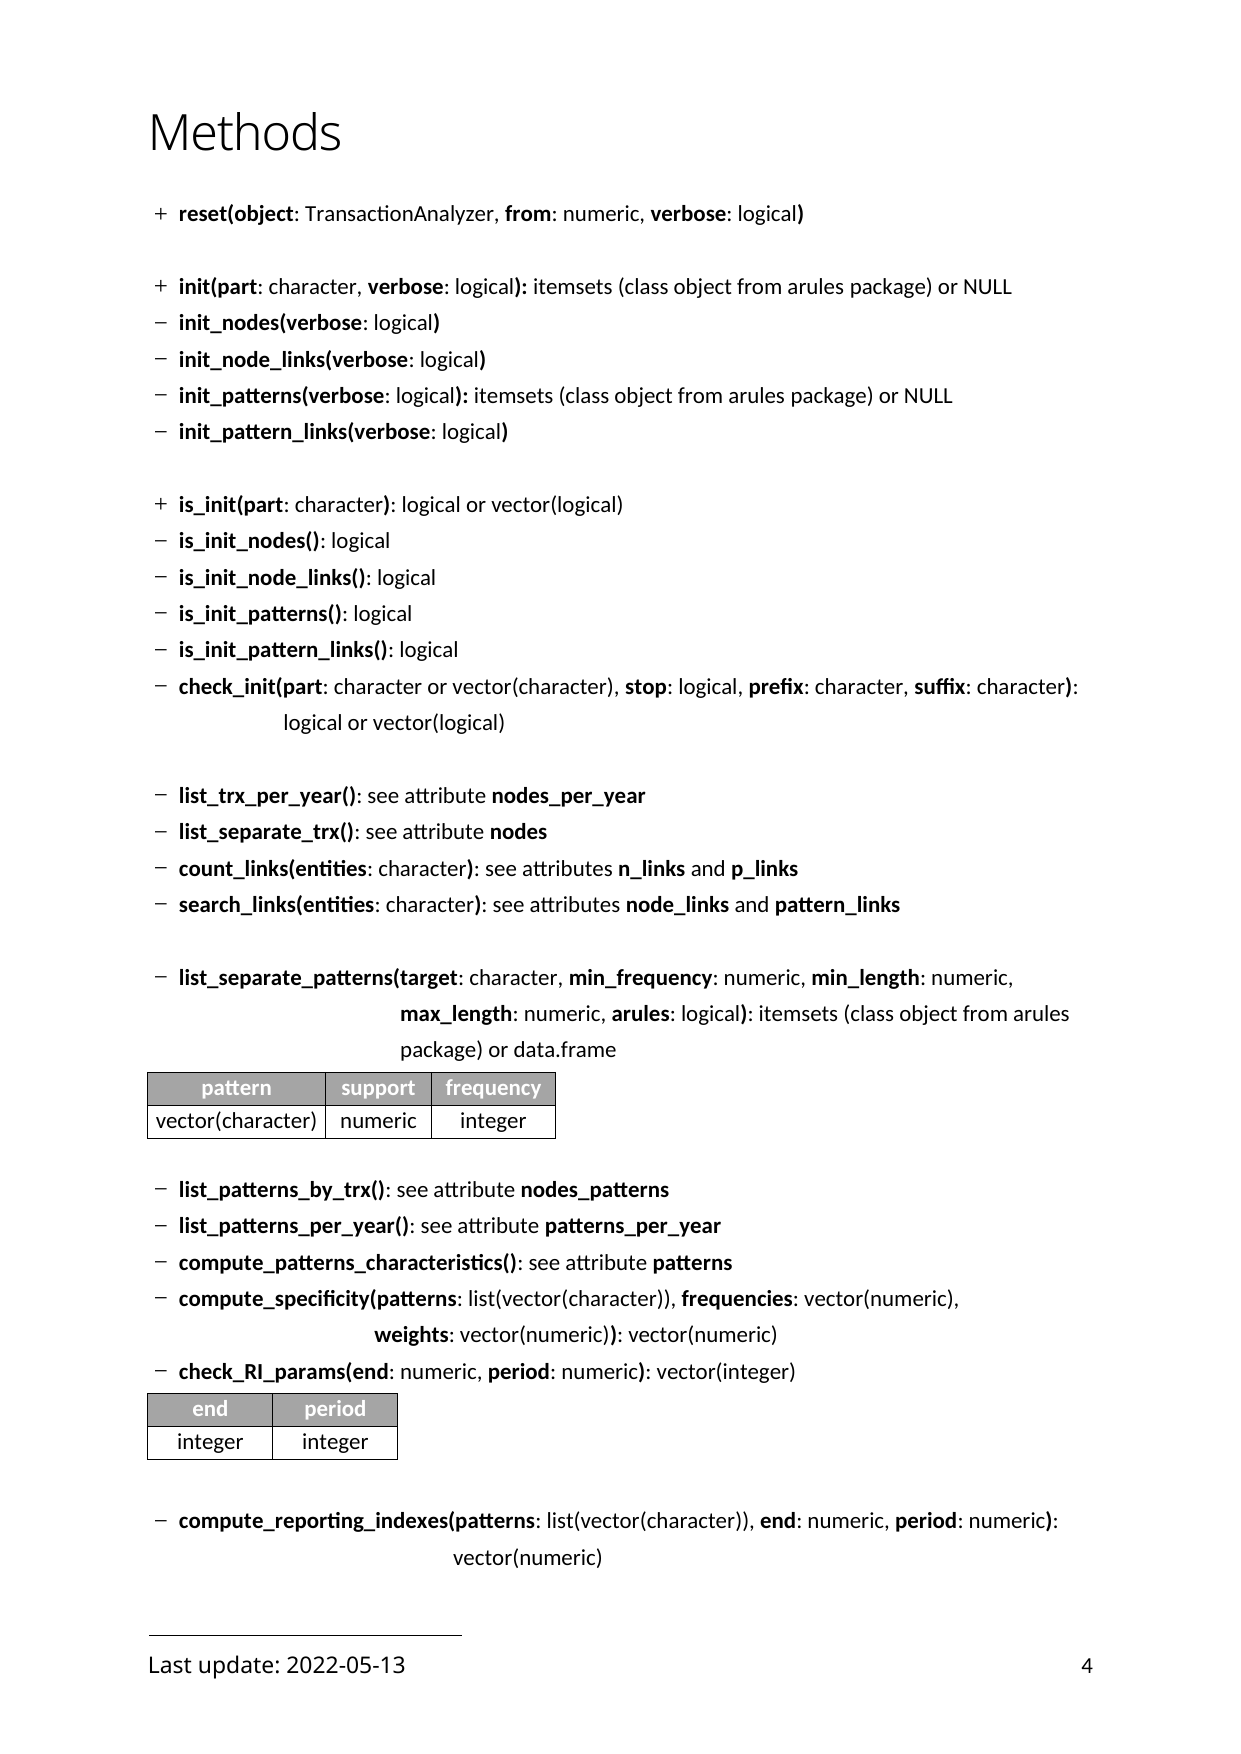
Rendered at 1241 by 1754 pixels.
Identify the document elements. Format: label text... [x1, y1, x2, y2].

subtitle Methods [148, 97, 1093, 166]
text weights: vector(numeric)): vector(numeric) [295, 1321, 1093, 1348]
text list_patterns_per_year(): see attribute patterns_per_year [148, 1211, 1093, 1239]
text check_RI_params(end: numeric, period: numeric): vector(integer) [148, 1357, 1093, 1385]
table_cell integer [148, 1427, 272, 1459]
text list_separate_patterns(target: character, min_frequency: numeric, min_length: numeric, [148, 963, 1093, 991]
table_cell vector(character) [148, 1106, 325, 1138]
table_header period [273, 1394, 397, 1426]
text compute_patterns_characteristics(): see attribute patterns [148, 1248, 1093, 1276]
table_header pattern [148, 1073, 325, 1105]
table_cell numeric [326, 1106, 431, 1138]
text list_trx_per_year(): see attribute nodes_per_year [148, 781, 1093, 809]
text list_patterns_by_trx(): see attribute nodes_patterns [148, 1175, 1093, 1203]
table_cell integer [273, 1427, 397, 1459]
text count_links(entities: character): see attributes n_links and p_links [148, 854, 1093, 882]
text max_length: numeric, arules: logical): itemsets (class object from arules [369, 999, 1093, 1027]
text package) or data.frame [369, 1036, 1093, 1063]
text is_init_pattern_links(): logical [148, 636, 1093, 664]
text compute_reporting_indexes(patterns: list(vector(character)), end: numeric, period: numeric): [148, 1507, 1093, 1535]
text vector(numeric) [369, 1543, 1093, 1571]
text is_init(part: character): logical or vector(logical) [148, 490, 1093, 518]
text logical or vector(logical) [221, 708, 1093, 736]
table_header support [326, 1073, 431, 1105]
text search_links(entities: character): see attributes node_links and pattern_links [148, 890, 1093, 918]
text init_nodes(verbose: logical) [148, 308, 1093, 336]
text init_node_links(verbose: logical) [148, 345, 1093, 373]
table_cell integer [432, 1106, 555, 1138]
text is_init_patterns(): logical [148, 599, 1093, 627]
text init_patterns(verbose: logical): itemsets (class object from arules package) or NULL [148, 381, 1093, 409]
text init(part: character, verbose: logical): itemsets (class object from arules package) or NULL [148, 272, 1093, 300]
text reset(object: TransactionAnalyzer, from: numeric, verbose: logical) [148, 199, 1093, 227]
text compute_specificity(patterns: list(vector(character)), frequencies: vector(numeric), [148, 1284, 1093, 1312]
text init_pattern_links(verbose: logical) [148, 417, 1093, 446]
text is_init_node_links(): logical [148, 563, 1093, 591]
text is_init_nodes(): logical [148, 527, 1093, 554]
table_header end [148, 1394, 272, 1426]
table_header frequency [432, 1073, 555, 1105]
text list_separate_trx(): see attribute nodes [148, 817, 1093, 845]
text check_init(part: character or vector(character), stop: logical, prefix: character, suffix: character): [148, 672, 1093, 700]
